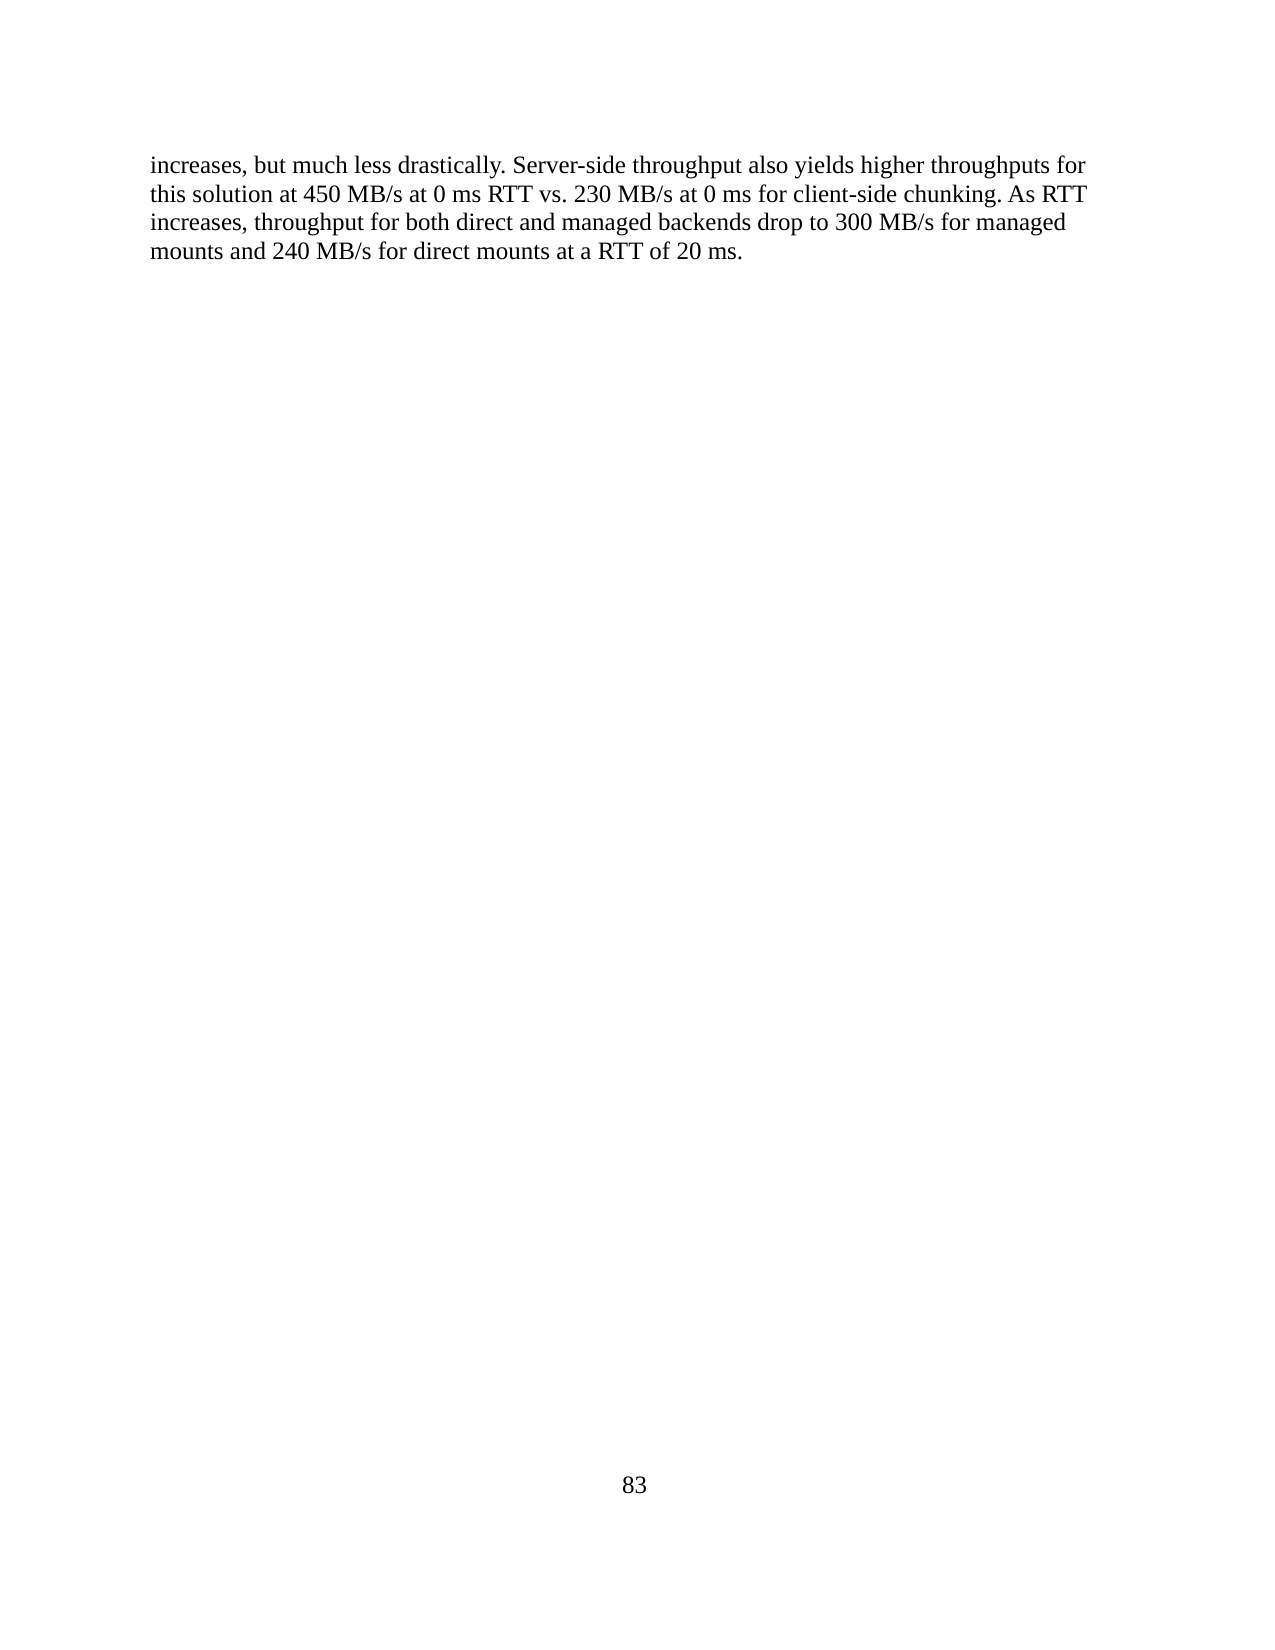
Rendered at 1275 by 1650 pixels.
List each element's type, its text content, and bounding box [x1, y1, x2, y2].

text increases, but much less drastically. Server-side throughput also yields higher throughputs for this solution at 450 MB/s at 0 ms RTT vs. 230 MB/s at 0 ms for client-side chunking. As RTT increases, throughput for both direct and managed backends drop to 300 MB/s for managed mounts and 240 MB/s for direct mounts at a RTT of 20 ms. [150, 150, 1125, 265]
